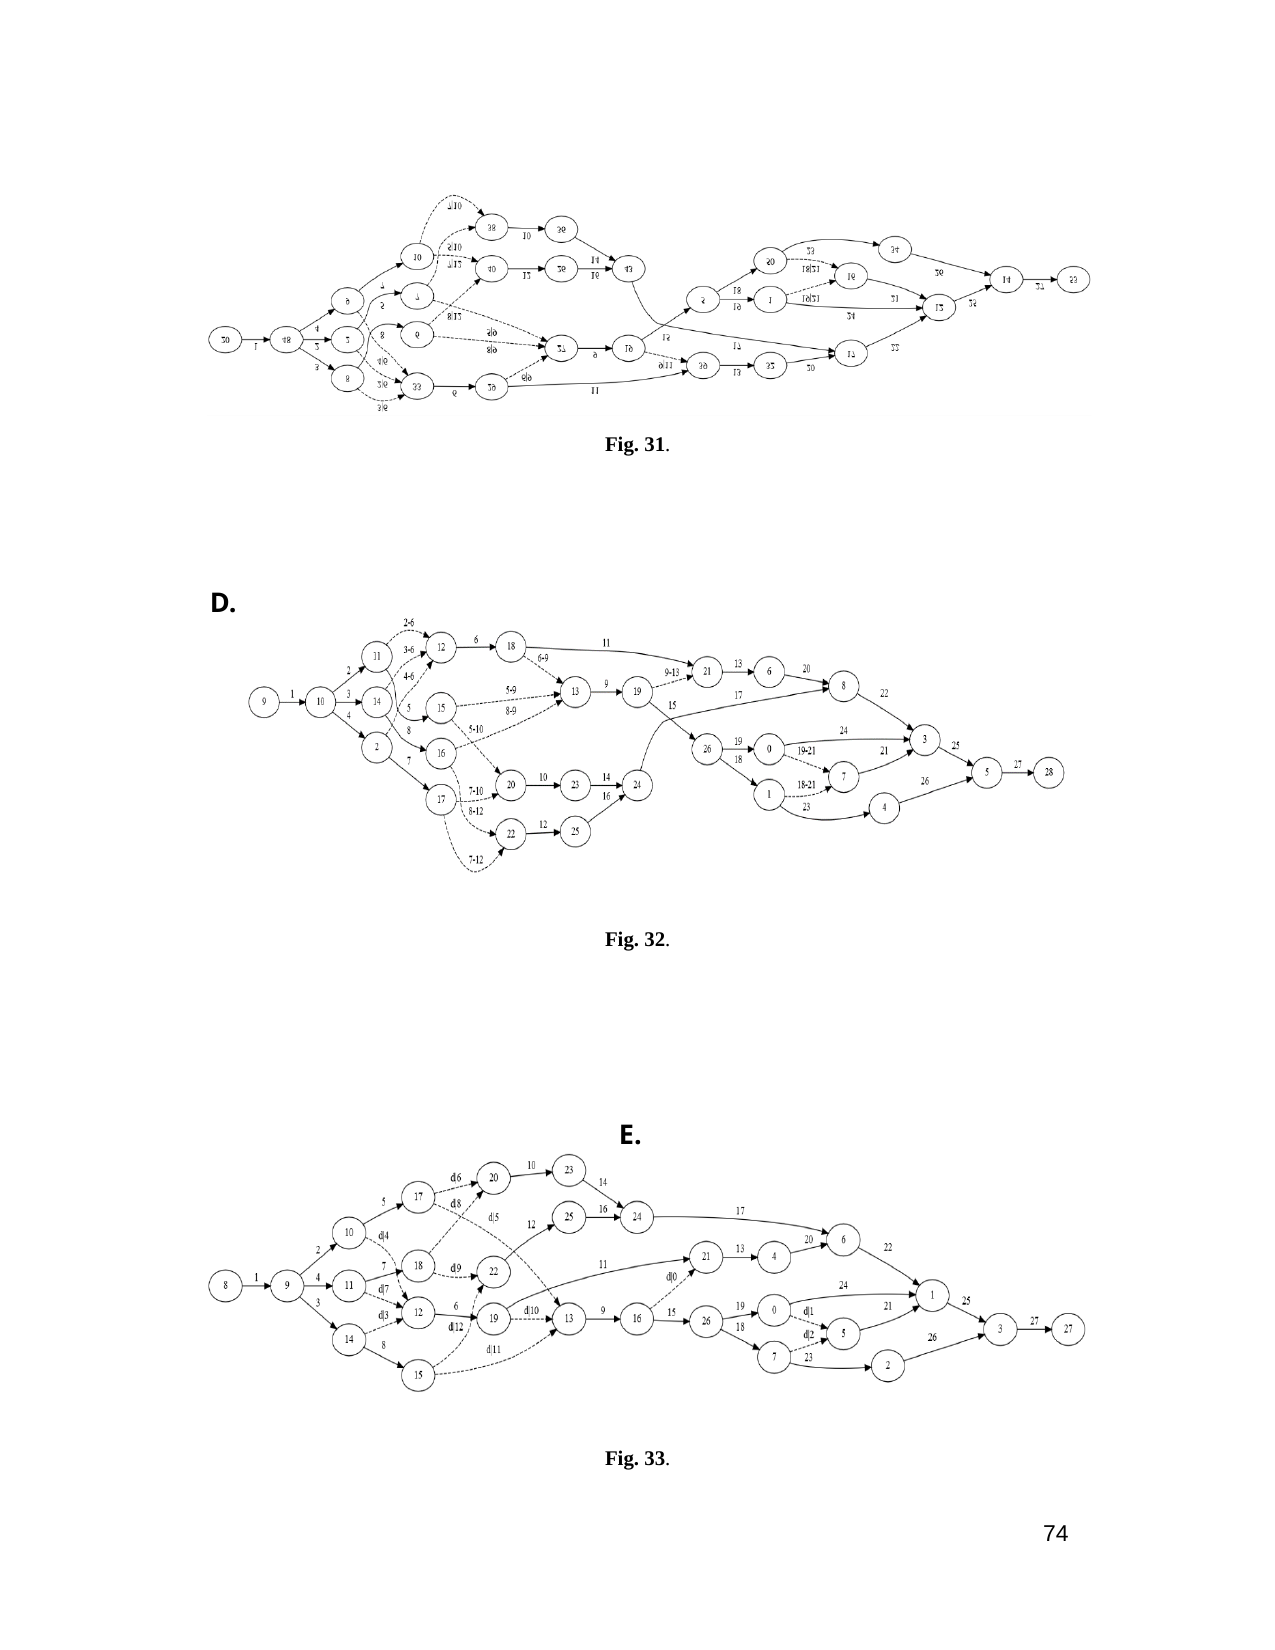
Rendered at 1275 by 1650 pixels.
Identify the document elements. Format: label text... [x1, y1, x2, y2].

text Fig. 32. [207, 926, 1068, 951]
text Fig. 33. [207, 1446, 1068, 1469]
text Fig. 31. [207, 432, 1068, 456]
